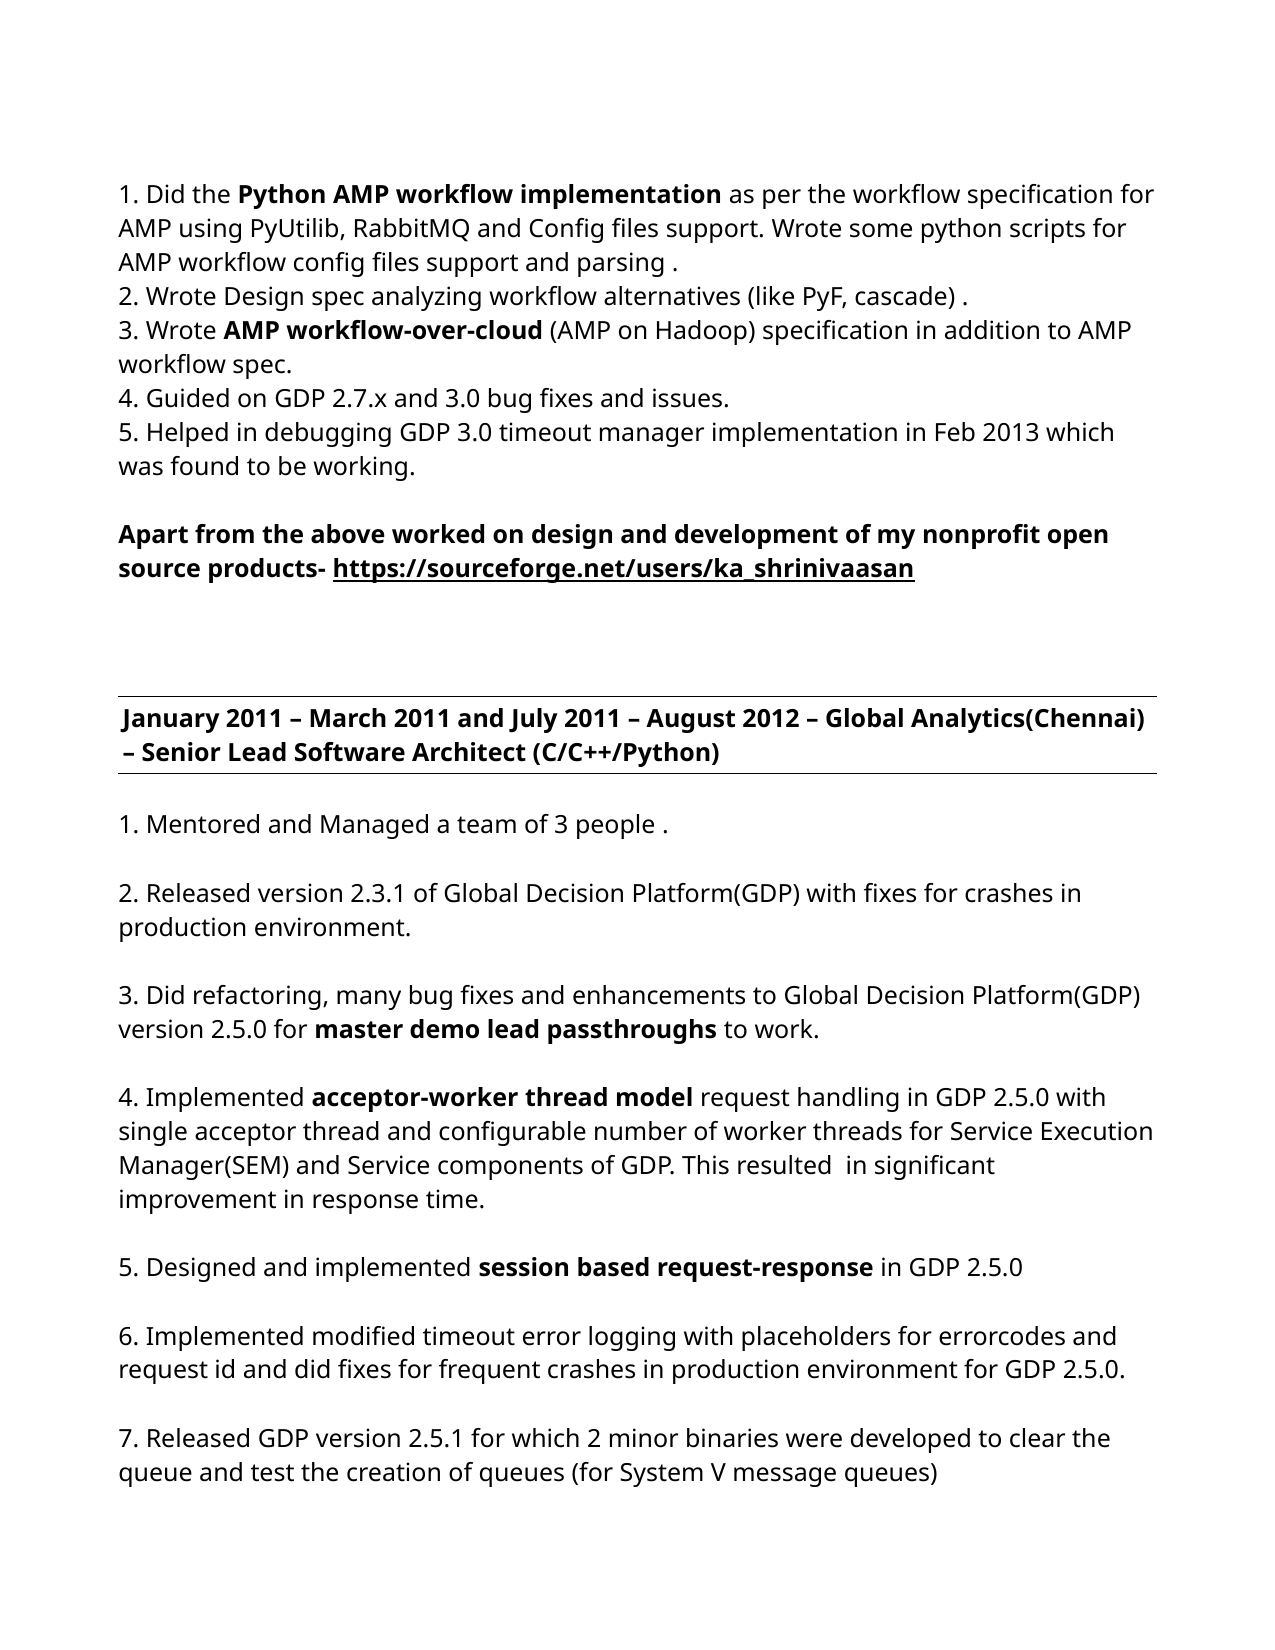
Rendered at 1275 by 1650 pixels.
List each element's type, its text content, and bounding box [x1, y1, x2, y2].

text 1. Mentored and Managed a team of 3 people . [118, 807, 1157, 841]
text 3. Did refactoring, many bug fixes and enhancements to Global Decision Platform(GDP) version 2.5.0 for master demo lead passthroughs to work. [118, 977, 1157, 1046]
text 4. Guided on GDP 2.7.x and 3.0 bug fixes and issues. [118, 381, 1157, 415]
text 5. Designed and implemented session based request-response in GDP 2.5.0 [118, 1250, 1157, 1284]
text January 2011 – March 2011 and July 2011 – August 2012 – Global Analytics(Chennai) – Senior Lead Software Architect (C/C++/Python) [118, 697, 1157, 773]
text 1. Did the Python AMP workflow implementation as per the workflow specification for AMP using PyUtilib, RabbitMQ and Config files support. Wrote some python scripts for AMP workflow config files support and parsing . [118, 176, 1157, 278]
text 4. Implemented acceptor-worker thread model request handling in GDP 2.5.0 with single acceptor thread and configurable number of worker threads for Service Execution Manager(SEM) and Service components of GDP. This resulted in significant improvement in response time. [118, 1080, 1157, 1216]
text 6. Implemented modified timeout error logging with placeholders for errorcodes and request id and did fixes for frequent crashes in production environment for GDP 2.5.0. [118, 1318, 1157, 1386]
text 3. Wrote AMP workflow-over-cloud (AMP on Hadoop) specification in addition to AMP workflow spec. [118, 313, 1157, 381]
text Apart from the above worked on design and development of my nonprofit open source products- https://sourceforge.net/users/ka_shrinivaasan [118, 517, 1157, 585]
text 2. Released version 2.3.1 of Global Decision Platform(GDP) with fixes for crashes in production environment. [118, 875, 1157, 943]
text 2. Wrote Design spec analyzing workflow alternatives (like PyF, cascade) . [118, 278, 1157, 313]
text 5. Helped in debugging GDP 3.0 timeout manager implementation in Feb 2013 which was found to be working. [118, 415, 1157, 483]
text 7. Released GDP version 2.5.1 for which 2 minor binaries were developed to clear the queue and test the creation of queues (for System V message queues) [118, 1420, 1157, 1488]
